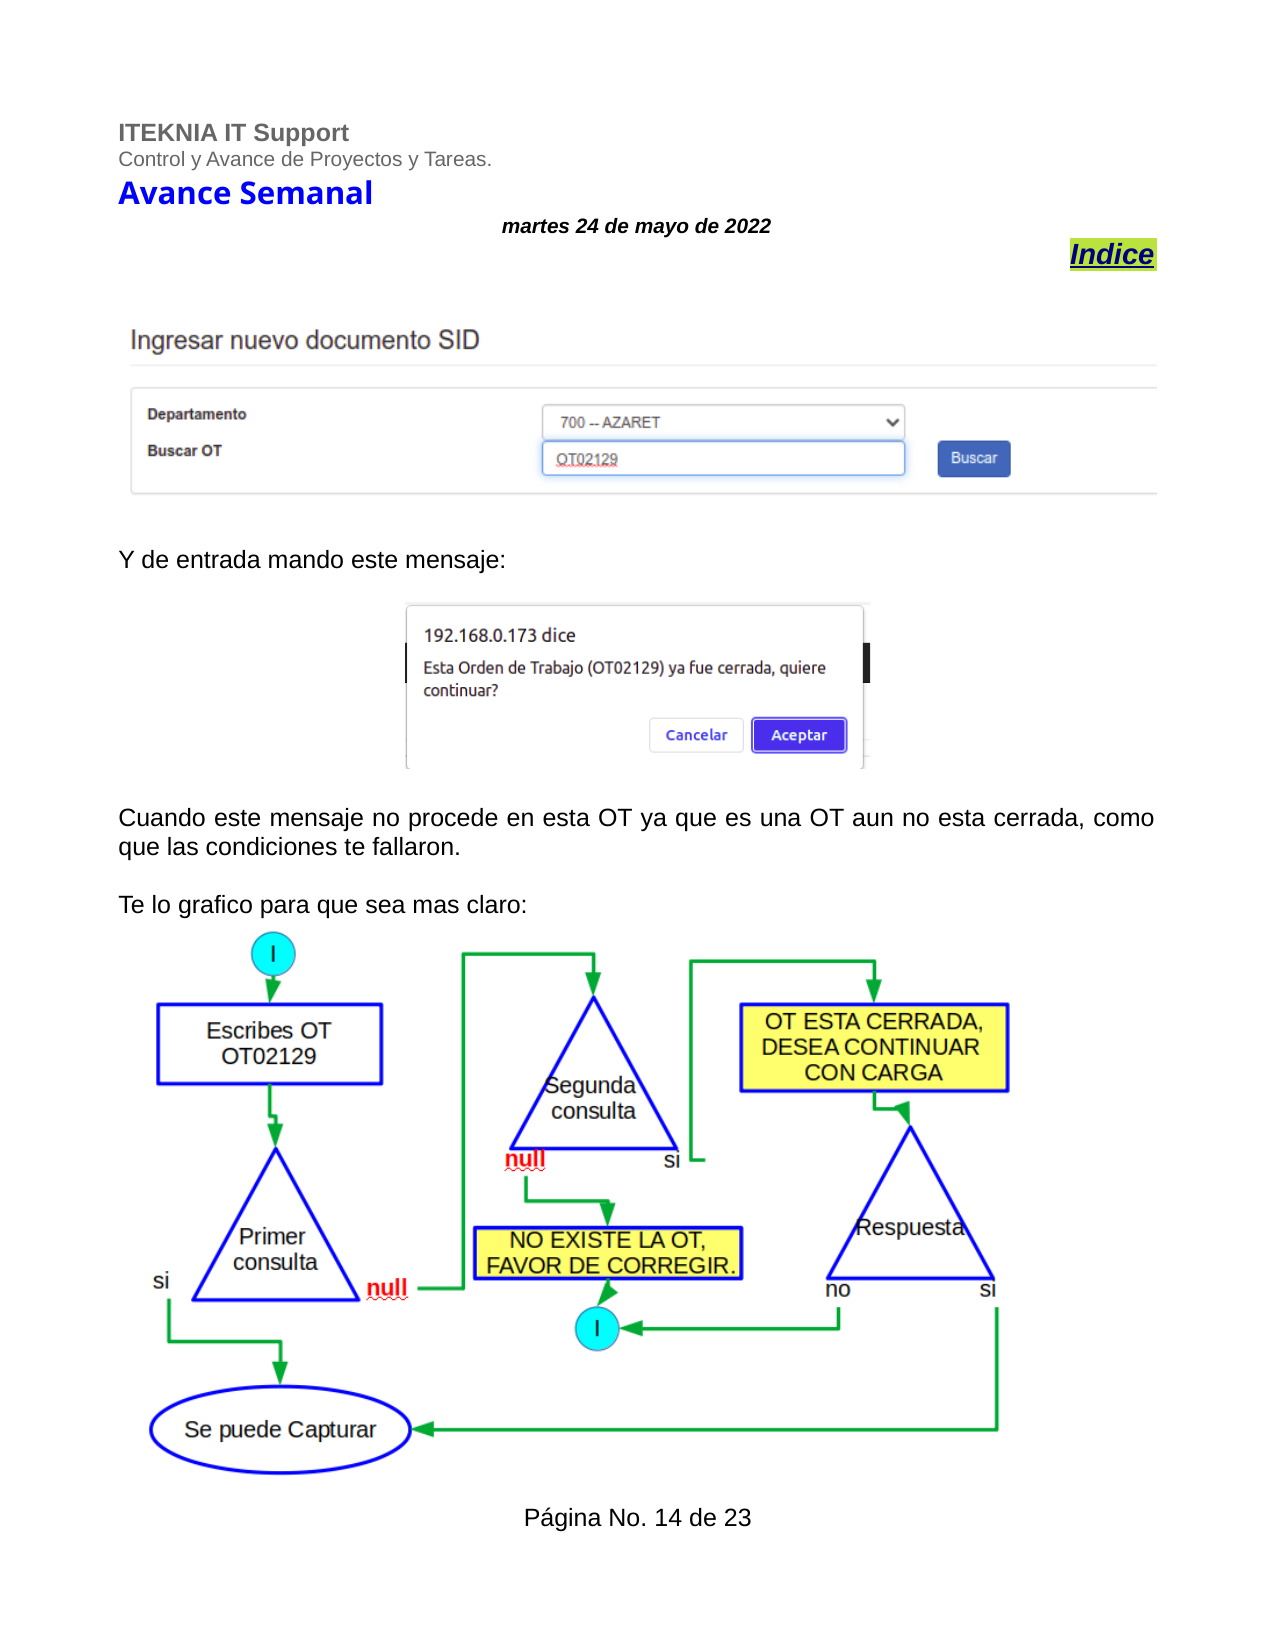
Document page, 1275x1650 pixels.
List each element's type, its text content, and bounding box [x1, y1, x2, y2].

picture [118, 300, 1157, 545]
text Y de entrada mando este mensaje: [118, 545, 1157, 573]
text Te lo grafico para que sea mas claro: [118, 889, 1157, 918]
text Cuando este mensaje no procede en esta OT ya que es una OT aun no esta cerrada, como que las condiciones te fallaron. [118, 803, 1157, 861]
picture [118, 927, 1018, 1484]
picture [405, 602, 871, 769]
